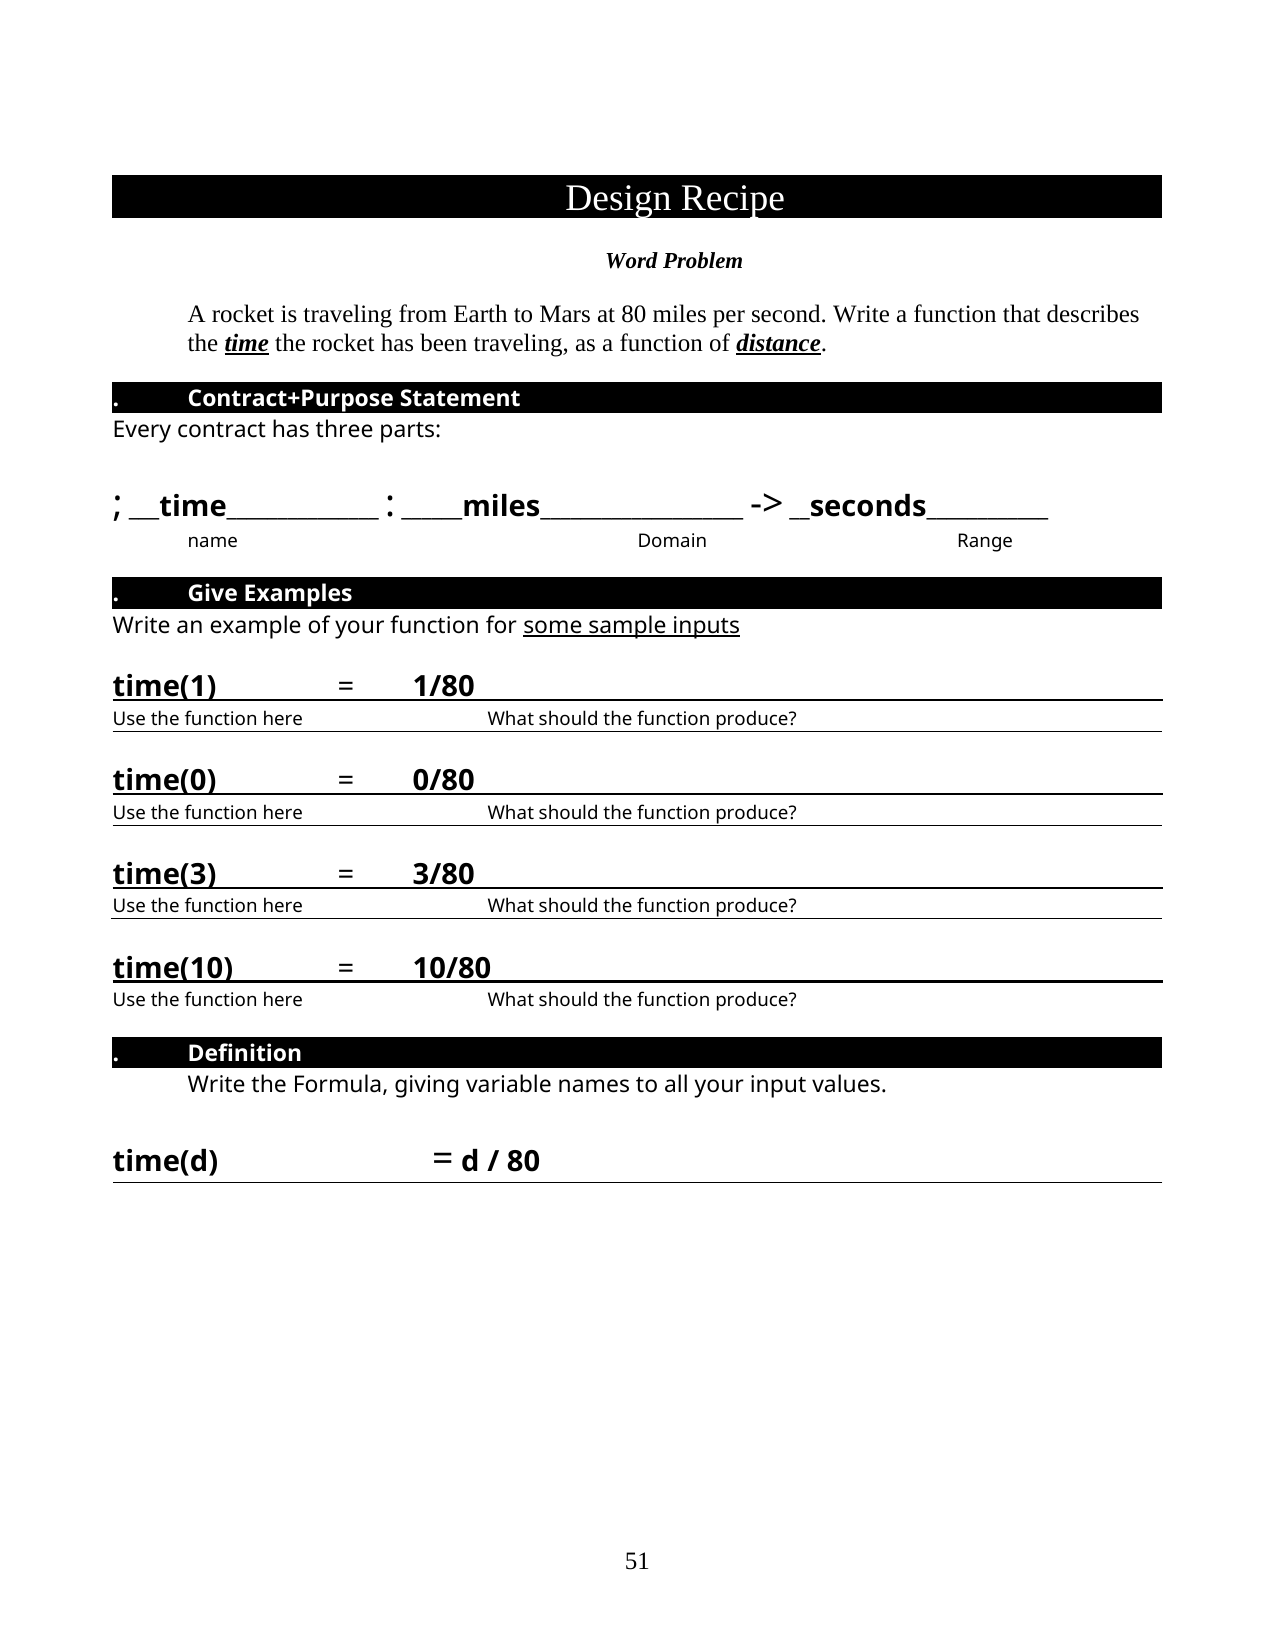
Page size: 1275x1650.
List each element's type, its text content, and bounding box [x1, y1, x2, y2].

text [112, 981, 1162, 987]
text Use the function here What should the function produce? [112, 705, 1162, 731]
text time(10) = 10/80 [112, 947, 1162, 980]
text A rocket is traveling from Earth to Mars at 80 miles per second. Write a function that describes the time the rocket has been traveling, as a function of distance. [187, 299, 1162, 357]
text time(d) = d / 80 [112, 1131, 1162, 1182]
list Write the Formula, giving variable names to all your input values. [150, 1068, 1162, 1100]
text time(3) = 3/80 [112, 853, 1162, 887]
subtitle Design Recipe [112, 175, 1162, 218]
text Use the function here What should the function produce? [112, 893, 1162, 918]
subtitle Give Examples [112, 577, 1162, 609]
text [112, 794, 1162, 799]
text time(1) = 1/80 [112, 665, 1162, 699]
text ; ___time_______________ : ______miles____________________ -> __seconds____________ [112, 476, 1162, 527]
subtitle Contract+Purpose Statement [112, 382, 1162, 413]
text time(0) = 0/80 [112, 759, 1162, 793]
text Use the function here What should the function produce? [112, 987, 1162, 1012]
text Write an example of your function for some sample inputs [112, 609, 1162, 640]
text Use the function here What should the function produce? [112, 799, 1162, 824]
subtitle Definition [112, 1037, 1162, 1068]
text Every contract has three parts: [112, 413, 1162, 444]
text [112, 700, 1162, 705]
text name Domain Range [112, 527, 1162, 552]
text [112, 888, 1162, 893]
text Word Problem [187, 247, 1162, 273]
